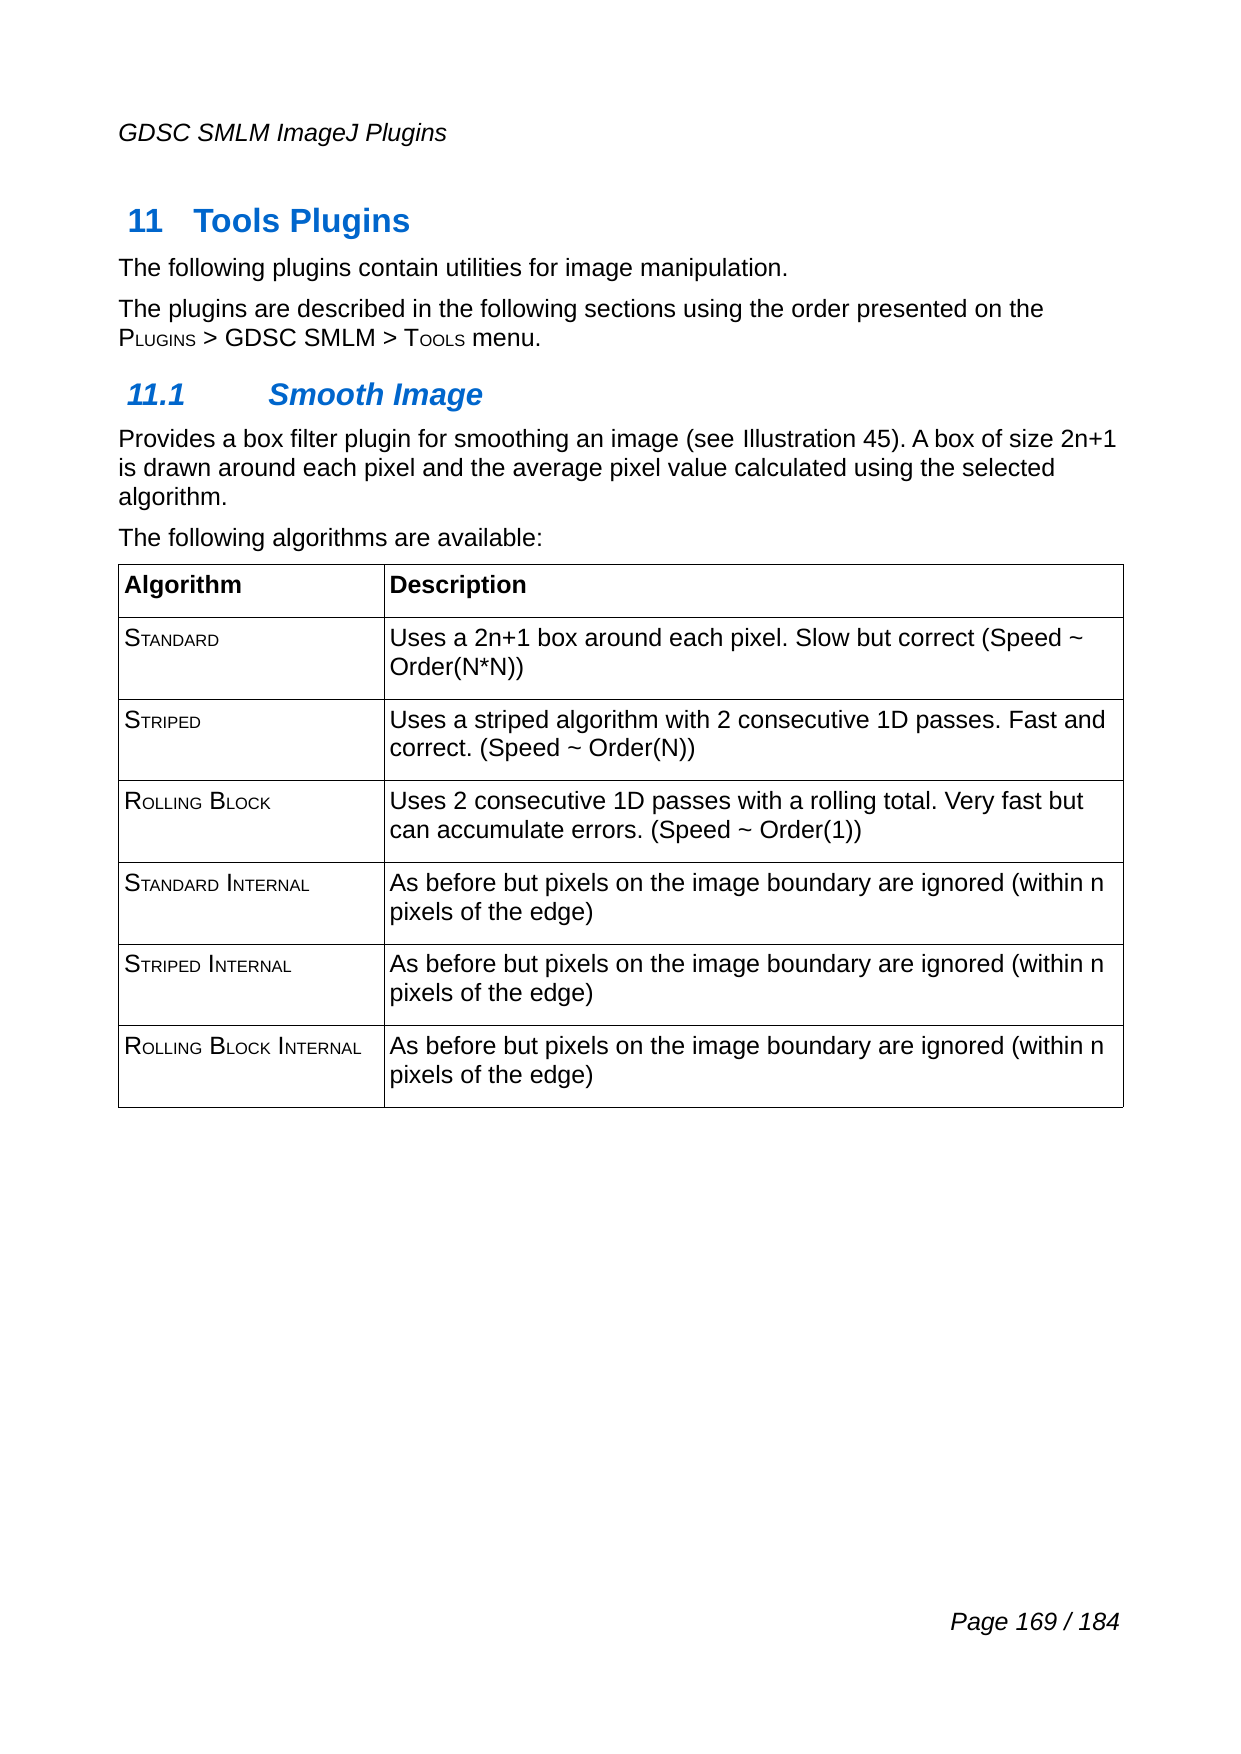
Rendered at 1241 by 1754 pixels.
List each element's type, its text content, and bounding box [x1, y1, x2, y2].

table_cell Uses a 2n+1 box around each pixel. Slow but correct (Speed ~ Order(N*N)) [385, 618, 1123, 699]
table_cell As before but pixels on the image boundary are ignored (within n pixels of the edge) [385, 1026, 1123, 1107]
text The following plugins contain utilities for image manipulation. [118, 252, 1122, 281]
table_cell Standard [119, 618, 384, 699]
table_cell Rolling Block [119, 781, 384, 862]
subtitle Smooth Image [118, 376, 1122, 412]
text The plugins are described in the following sections using the order presented on the Plugins > GDSC SMLM > Tools menu. [118, 294, 1122, 351]
table_cell Striped Internal [119, 945, 384, 1025]
text Provides a box filter plugin for smoothing an image (see Illustration 45). A box of size 2n+1 is drawn around each pixel and the average pixel value calculated using the selected algorithm. [118, 424, 1122, 511]
table_cell As before but pixels on the image boundary are ignored (within n pixels of the edge) [385, 863, 1123, 943]
subtitle Tools Plugins [118, 201, 1122, 240]
table_cell Rolling Block Internal [119, 1026, 384, 1107]
table_cell Striped [119, 700, 384, 780]
table_cell Uses 2 consecutive 1D passes with a rolling total. Very fast but can accumulate errors. (Speed ~ Order(1)) [385, 781, 1123, 862]
table_cell As before but pixels on the image boundary are ignored (within n pixels of the edge) [385, 945, 1123, 1025]
text The following algorithms are available: [118, 523, 1122, 552]
table_header Algorithm [119, 565, 384, 617]
table_cell Standard Internal [119, 863, 384, 943]
table_header Description [385, 565, 1123, 617]
table_cell Uses a striped algorithm with 2 consecutive 1D passes. Fast and correct. (Speed ~ Order(N)) [385, 700, 1123, 780]
